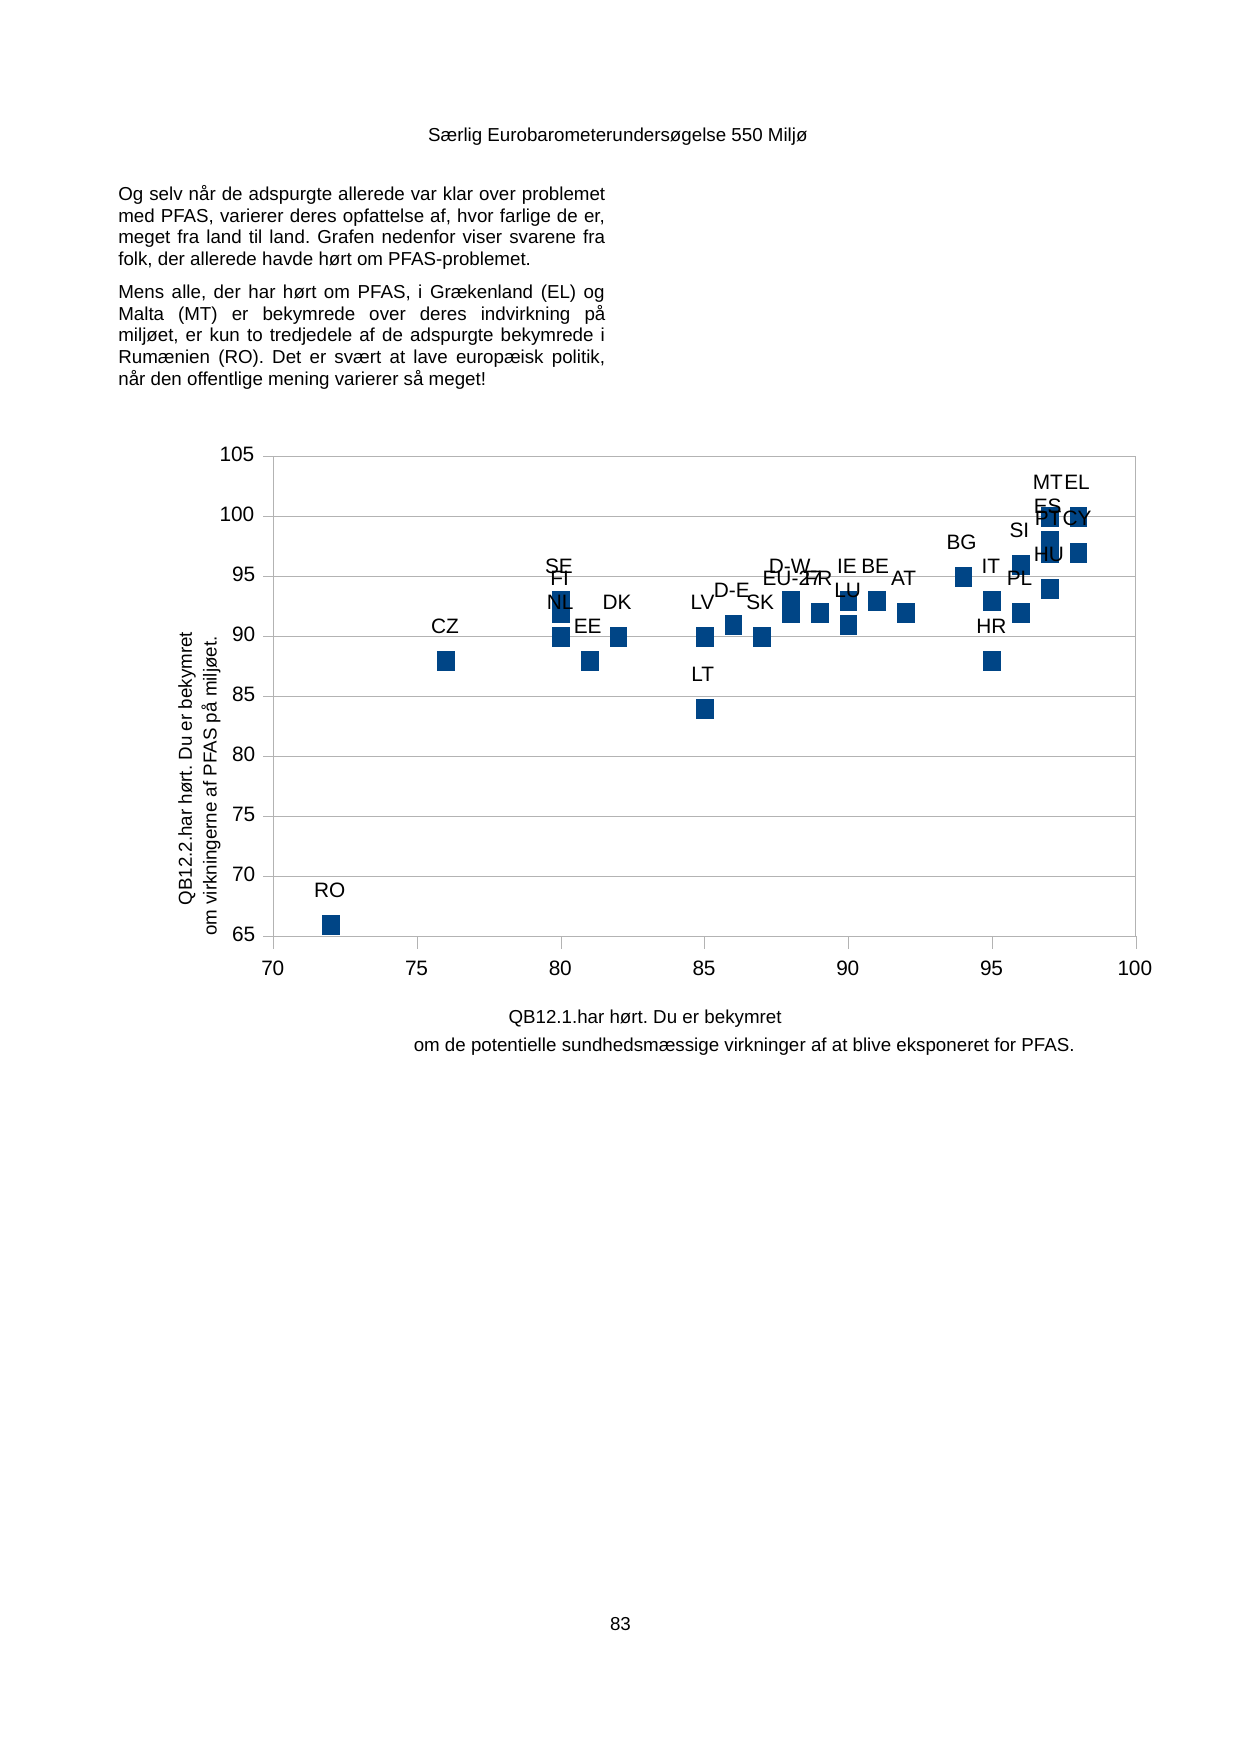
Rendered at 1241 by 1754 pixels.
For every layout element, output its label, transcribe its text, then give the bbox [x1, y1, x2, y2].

text Mens alle, der har hørt om PFAS, i Grækenland (EL) og Malta (MT) er bekymrede over deres indvirkning på miljøet, er kun to tredjedele af de adspurgte bekymrede i Rumænien (RO). Det er svært at lave europæisk politik, når den offentlige mening varierer så meget! [118, 281, 605, 389]
text Og selv når de adspurgte allerede var klar over problemet med PFAS, varierer deres opfattelse af, hvor farlige de er, meget fra land til land. Grafen nedenfor viser svarene fra folk, der allerede havde hørt om PFAS-problemet. [118, 183, 605, 269]
